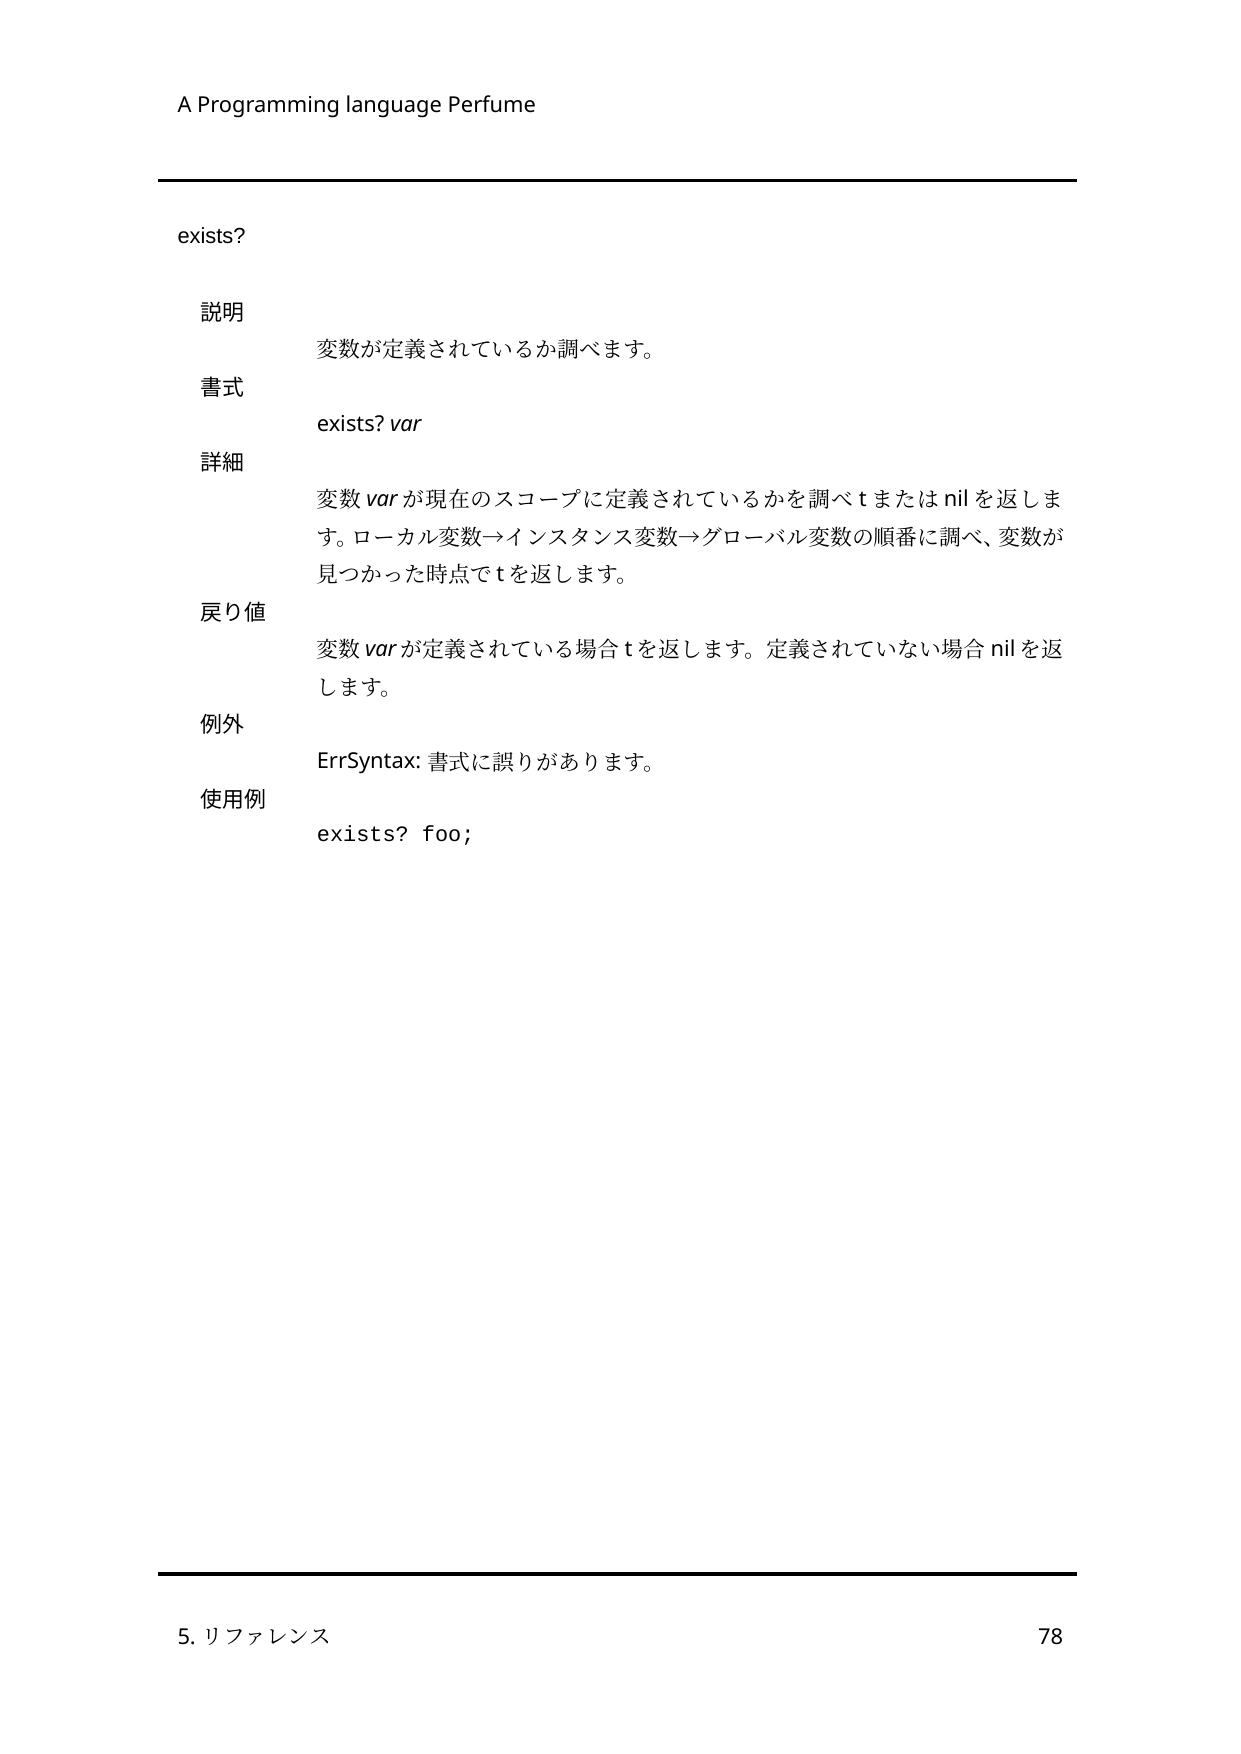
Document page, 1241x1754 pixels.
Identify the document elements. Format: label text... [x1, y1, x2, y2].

table_header 変数が定義されているか調べます。 [317, 292, 1063, 367]
table_header 説明 [200, 292, 317, 367]
table_cell 使用例 [200, 779, 317, 854]
table_cell ErrSyntax: 書式に誤りがあります。 [317, 704, 1063, 779]
table_cell 変数varが現在のスコープに定義されているかを調べtまたはnilを返します。ローカル変数→インスタンス変数→グローバル変数の順番に調べ、変数が見つかった時点でtを返します。 [317, 442, 1063, 592]
table_cell 書式 [200, 367, 317, 442]
table_cell exists? foo; [317, 779, 1063, 854]
table_cell 変数varが定義されている場合tを返します。定義されていない場合nilを返します。 [317, 592, 1063, 704]
table_cell 例外 [200, 704, 317, 779]
table_cell 戻り値 [200, 592, 317, 704]
table_cell exists? var [317, 367, 1063, 442]
table_cell 詳細 [200, 442, 317, 592]
subtitle exists? [177, 217, 1063, 254]
